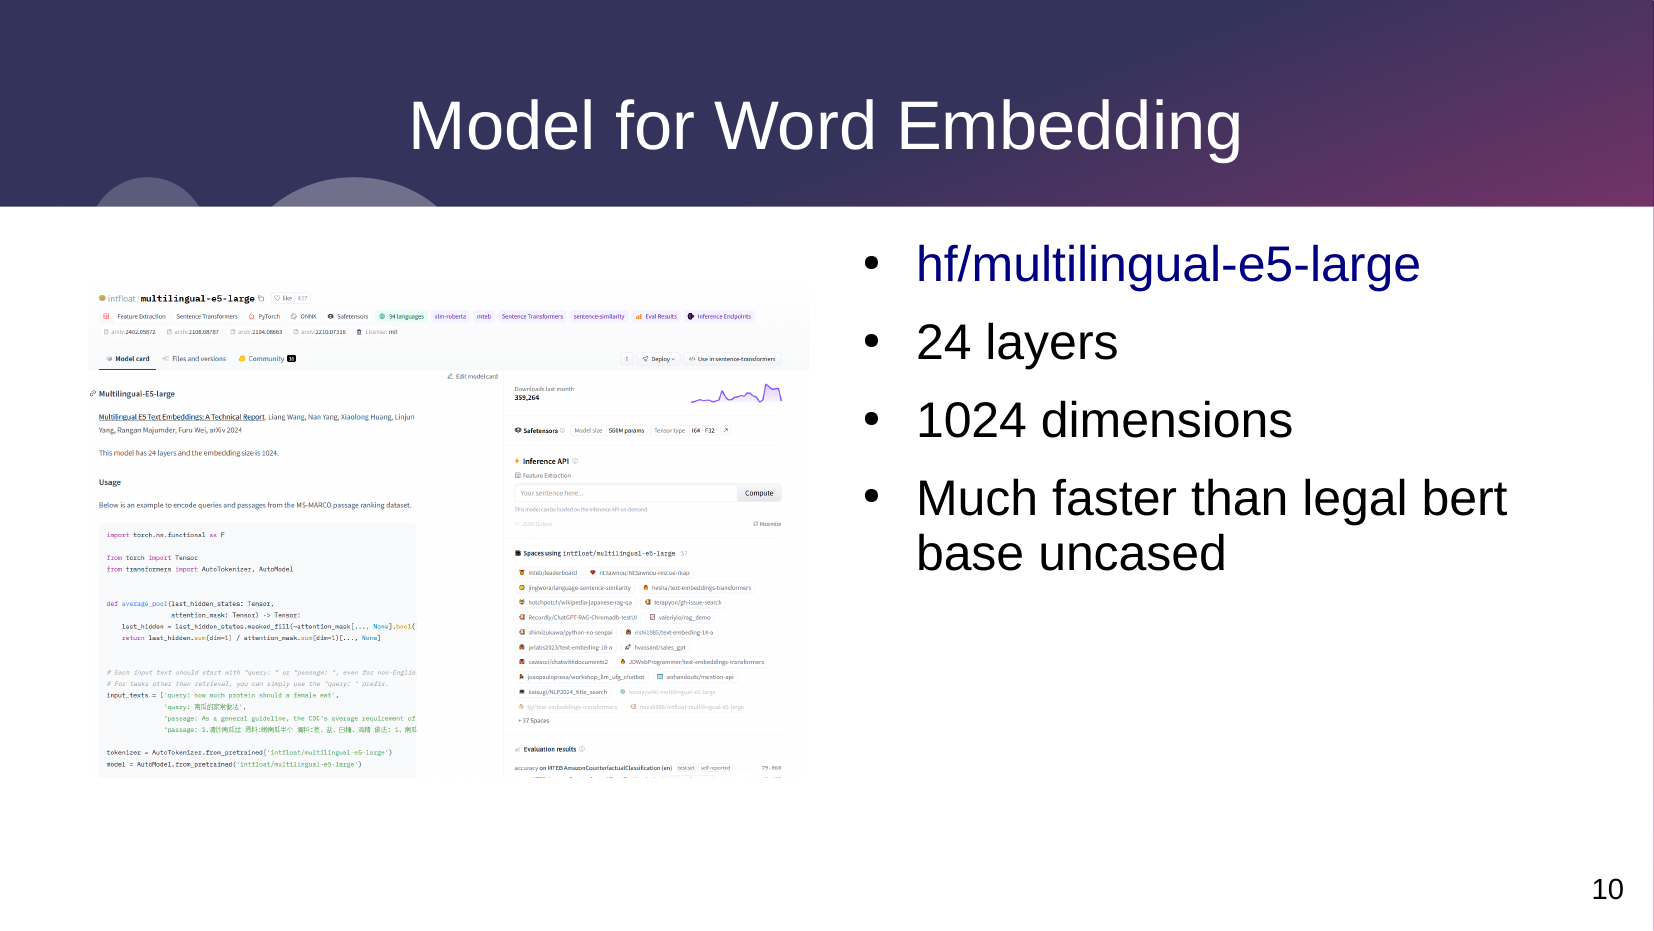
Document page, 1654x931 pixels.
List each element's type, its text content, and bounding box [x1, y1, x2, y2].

list hf/multilingual-e5-large 24 layers 1024 dimensions Much faster than legal bert base uncased [845, 236, 1566, 827]
title Model for Word Embedding [88, 44, 1565, 207]
picture [88, 285, 809, 778]
